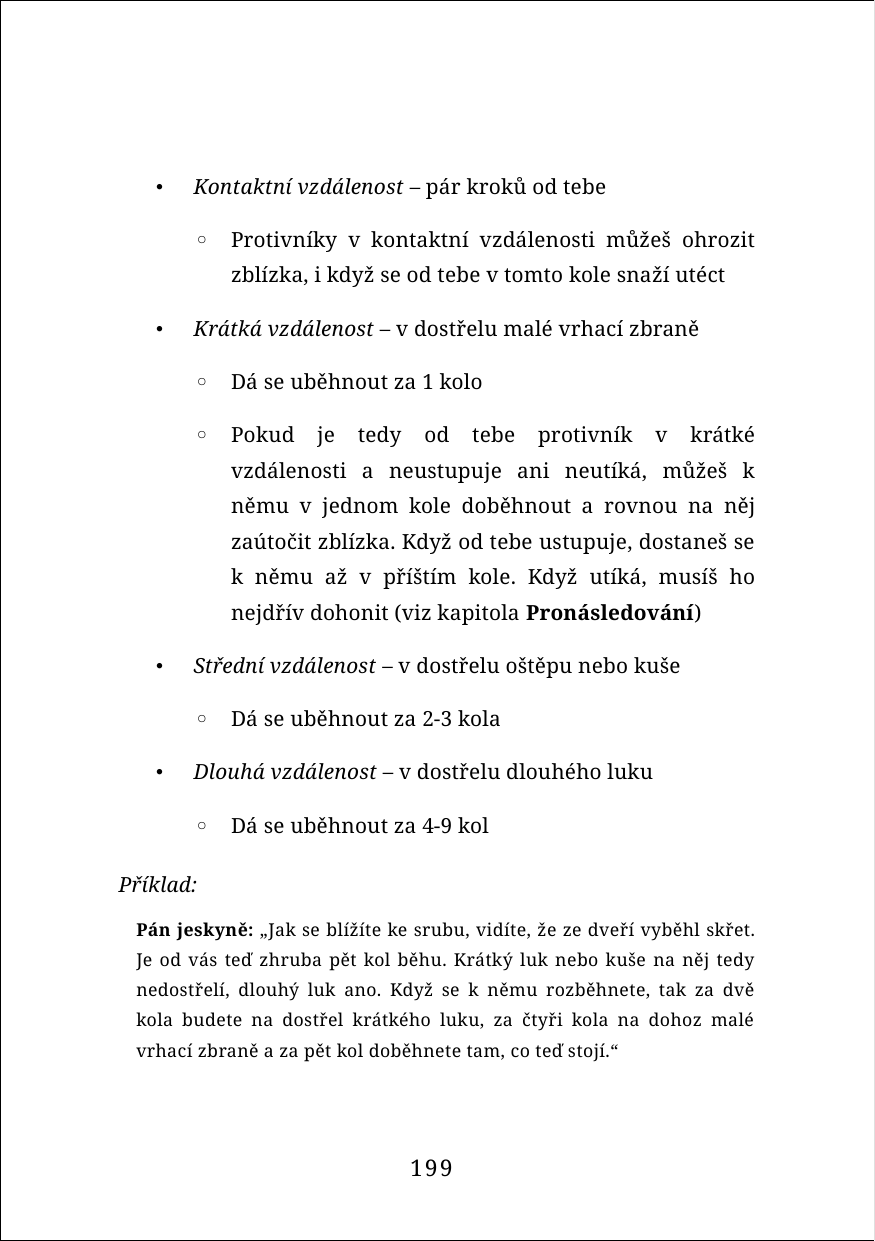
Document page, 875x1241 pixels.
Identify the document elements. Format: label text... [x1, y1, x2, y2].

text Příklad: [118, 870, 756, 898]
list Dá se uběhnout za 4-9 kol [193, 811, 756, 839]
list Krátká vzdálenost – v dostřelu malé vrhací zbraně [156, 314, 756, 342]
list Dá se uběhnout za 2-3 kola [193, 704, 756, 733]
list Dlouhá vzdálenost – v dostřelu dlouhého luku [156, 757, 756, 786]
list Pokud je tedy od tebe protivník v krátké vzdálenosti a neustupuje ani neutíká, můžeš k němu v jednom kole doběhnout a rovnou na něj zaútočit zblízka. Když od tebe ustupuje, dostaneš se k němu až v příštím kole. Když utíká, musíš ho nejdřív dohonit (viz kapitola Pronásledování) [193, 420, 756, 626]
list Dá se uběhnout za 1 kolo [193, 367, 756, 395]
list Střední vzdálenost – v dostřelu oštěpu nebo kuše [156, 651, 756, 679]
list Kontaktní vzdálenost – pár kroků od tebe [156, 172, 756, 200]
list Protivníky v kontaktní vzdálenosti můžeš ohrozit zblízka, i když se od tebe v tomto kole snaží utéct [193, 225, 756, 289]
text Pán jeskyně: „Jak se blížíte ke srubu, vidíte, že ze dveří vyběhl skřet. Je od vás teď zhruba pět kol běhu. Krátký luk nebo kuše na něj tedy nedostřelí, dlouhý luk ano. Když se k němu rozběhnete, tak za dvě kola budete na dostřel krátkého luku, za čtyři kola na dohoz malé vrhací zbraně a za pět kol doběhnete tam, co teď stojí.“ [136, 917, 756, 1062]
